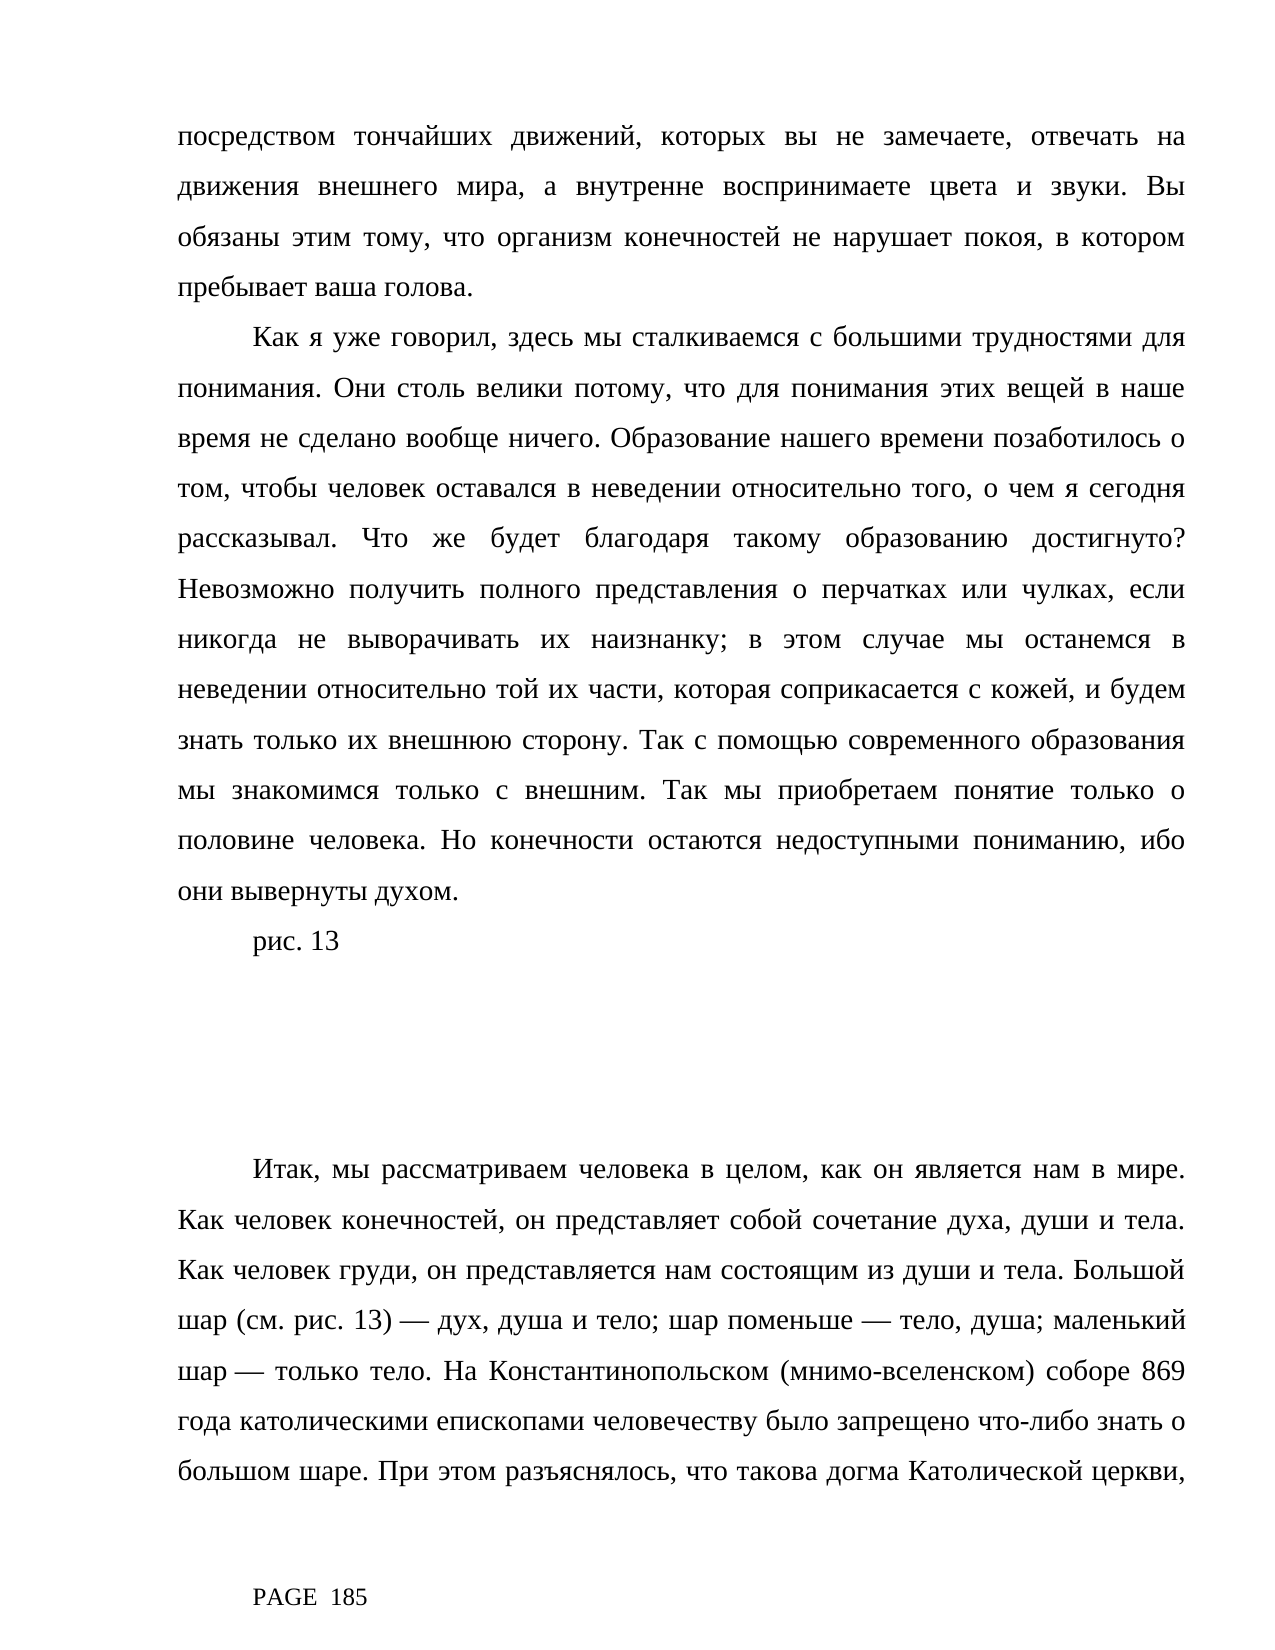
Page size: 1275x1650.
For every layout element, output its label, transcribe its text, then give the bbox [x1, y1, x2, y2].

text посредством тончайших движений, которых вы не замечаете, отвечать на движения внешнего мира, а внутренне воспринимаете цвета и звуки. Вы обязаны этим тому, что организм конечностей не нарушает покоя, в котором пребывает ваша голова. [177, 118, 1186, 303]
text Итак, мы рассматриваем человека в целом, как он является нам в мире. Как человек конечностей, он представляет собой сочетание духа, души и тела. Как человек груди, он представляется нам состоящим из души и тела. Большой шар (см. рис. 13) — дух, душа и тело; шар поменьше — тело, душа; маленький шар — только тело. На Константинопольском (мнимо-вселенском) соборе 869 года католическими епископами человечеству было запрещено что-либо знать о большом шаре. При этом разъяснялось, что такова догма Католической церкви, [177, 1151, 1186, 1487]
text Как я уже говорил, здесь мы сталкиваемся с большими трудностями для понимания. Они столь велики потому, что для понимания этих вещей в наше время не сделано вообще ничего. Образование нашего времени позаботилось о том, чтобы человек оставался в неведении относительно того, о чем я сегодня рассказывал. Что же будет благодаря такому образованию достигнуто? Невозможно получить полного представления о перчатках или чулках, если никогда не выворачивать их наизнанку; в этом случае мы останемся в неведении относительно той их части, которая соприкасается с кожей, и будем знать только их внешнюю сторону. Так с помощью современного образования мы знакомимся только с внешним. Так мы приобретаем понятие только о половине человека. Но конечности остаются недоступными пониманию, ибо они вывернуты духом. [177, 319, 1186, 906]
text рис. 13 [177, 923, 1186, 957]
